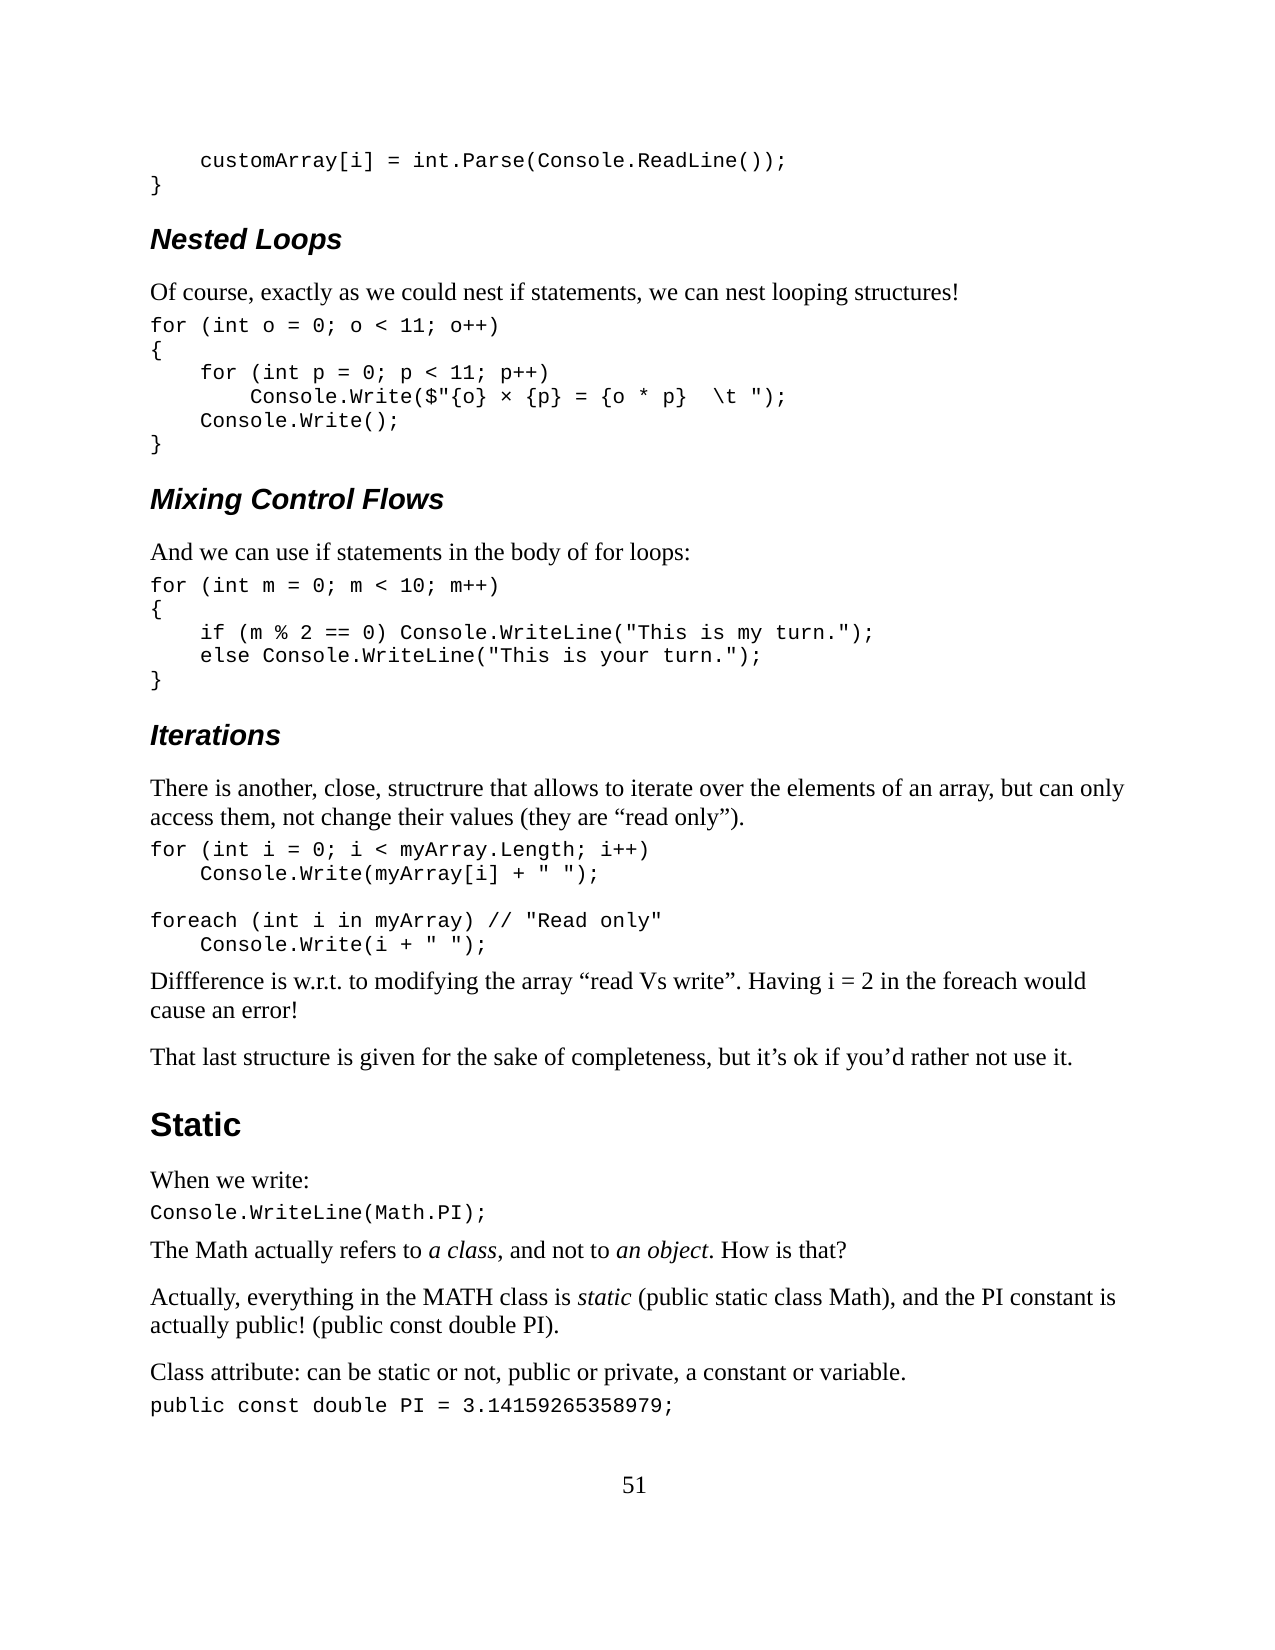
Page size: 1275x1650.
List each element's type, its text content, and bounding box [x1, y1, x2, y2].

text if (m % 2 == 0) Console.WriteLine("This is my turn."); [150, 622, 1125, 646]
subtitle Static [150, 1104, 1125, 1143]
subtitle Iterations [150, 718, 1125, 751]
text } [150, 174, 1125, 197]
text Diffference is w.r.t. to modifying the array “read Vs write”. Having i = 2 in the foreach would cause an error! [150, 966, 1125, 1024]
text for (int m = 0; m < 10; m++) [150, 574, 1125, 598]
text } [150, 669, 1125, 693]
text else Console.WriteLine("This is your turn."); [150, 646, 1125, 669]
text Console.Write(); [150, 409, 1125, 433]
text Console.Write(myArray[i] + " "); [150, 863, 1125, 887]
subtitle Mixing Control Flows [150, 482, 1125, 515]
text public const double PI = 3.14159265358979; [150, 1395, 1125, 1418]
text { [150, 339, 1125, 362]
text Console.Write(i + " "); [150, 934, 1125, 957]
text Actually, everything in the MATH class is static (public static class Math), and the PI constant is actually public! (public const double PI). [150, 1282, 1125, 1339]
text Class attribute: can be static or not, public or private, a constant or variable. [150, 1357, 1125, 1386]
text There is another, close, structrure that allows to iterate over the elements of an array, but can only access them, not change their values (they are “read only”). [150, 773, 1125, 830]
text And we can use if statements in the body of for loops: [150, 537, 1125, 566]
text { [150, 598, 1125, 622]
text That last structure is given for the sake of completeness, but it’s ok if you’d rather not use it. [150, 1042, 1125, 1071]
text When we write: [150, 1165, 1125, 1193]
text for (int p = 0; p < 11; p++) [150, 362, 1125, 386]
text foreach (int i in myArray) // "Read only" [150, 910, 1125, 934]
text for (int o = 0; o < 11; o++) [150, 315, 1125, 339]
text The Math actually refers to a class, and not to an object. How is that? [150, 1235, 1125, 1264]
text Console.Write($"{o} × {p} = {o * p} \t "); [150, 386, 1125, 409]
subtitle Nested Loops [150, 222, 1125, 256]
text customArray[i] = int.Parse(Console.ReadLine()); [150, 150, 1125, 174]
text } [150, 433, 1125, 457]
text for (int i = 0; i < myArray.Length; i++) [150, 839, 1125, 863]
text Of course, exactly as we could nest if statements, we can nest looping structures! [150, 277, 1125, 306]
text Console.WriteLine(Math.PI); [150, 1202, 1125, 1226]
